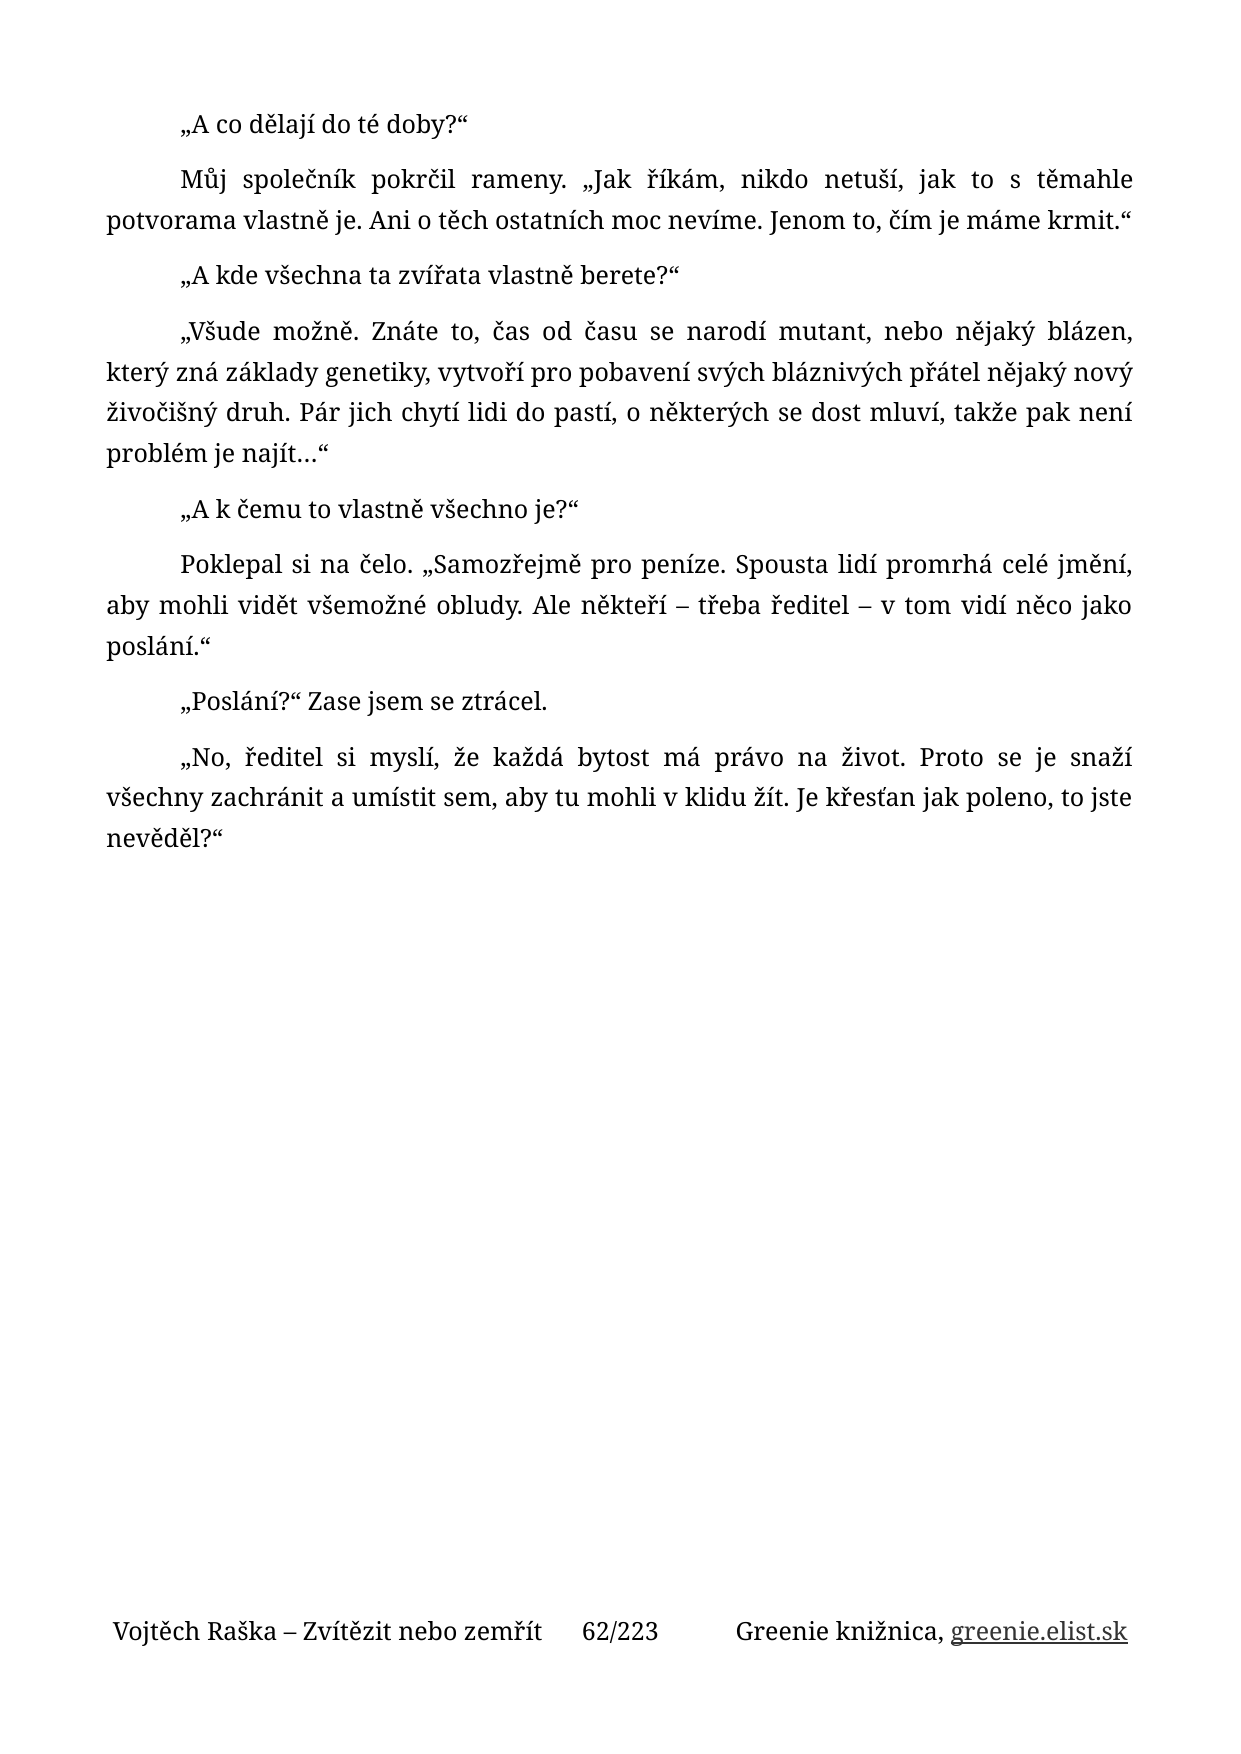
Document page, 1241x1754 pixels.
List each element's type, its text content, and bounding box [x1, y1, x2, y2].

text „A kde všechna ta zvířata vlastně berete?“ [106, 258, 1134, 292]
text „A k čemu to vlastně všechno je?“ [106, 491, 1134, 525]
text Můj společník pokrčil rameny. „Jak říkám, nikdo netuší, jak to s těmahle potvorama vlastně je. Ani o těch ostatních moc nevíme. Jenom to, čím je máme krmit.“ [106, 162, 1134, 237]
text Poklepal si na čelo. „Samozřejmě pro peníze. Spousta lidí promrhá celé jmění, aby mohli vidět všemožné obludy. Ale někteří – třeba ředitel – v tom vidí něco jako poslání.“ [106, 547, 1134, 662]
text „No, ředitel si myslí, že každá bytost má právo na život. Proto se je snaží všechny zachránit a umístit sem, aby tu mohli v klidu žít. Je křesťan jak poleno, to jste nevěděl?“ [106, 739, 1134, 855]
text „A co dělají do té doby?“ [106, 106, 1134, 140]
text „Všude možně. Znáte to, čas od času se narodí mutant, nebo nějaký blázen, který zná základy genetiky, vytvoří pro pobavení svých bláznivých přátel nějaký nový živočišný druh. Pár jich chytí lidi do pastí, o některých se dost mluví, takže pak není problém je najít…“ [106, 313, 1134, 470]
text „Poslání?“ Zase jsem se ztrácel. [106, 684, 1134, 718]
